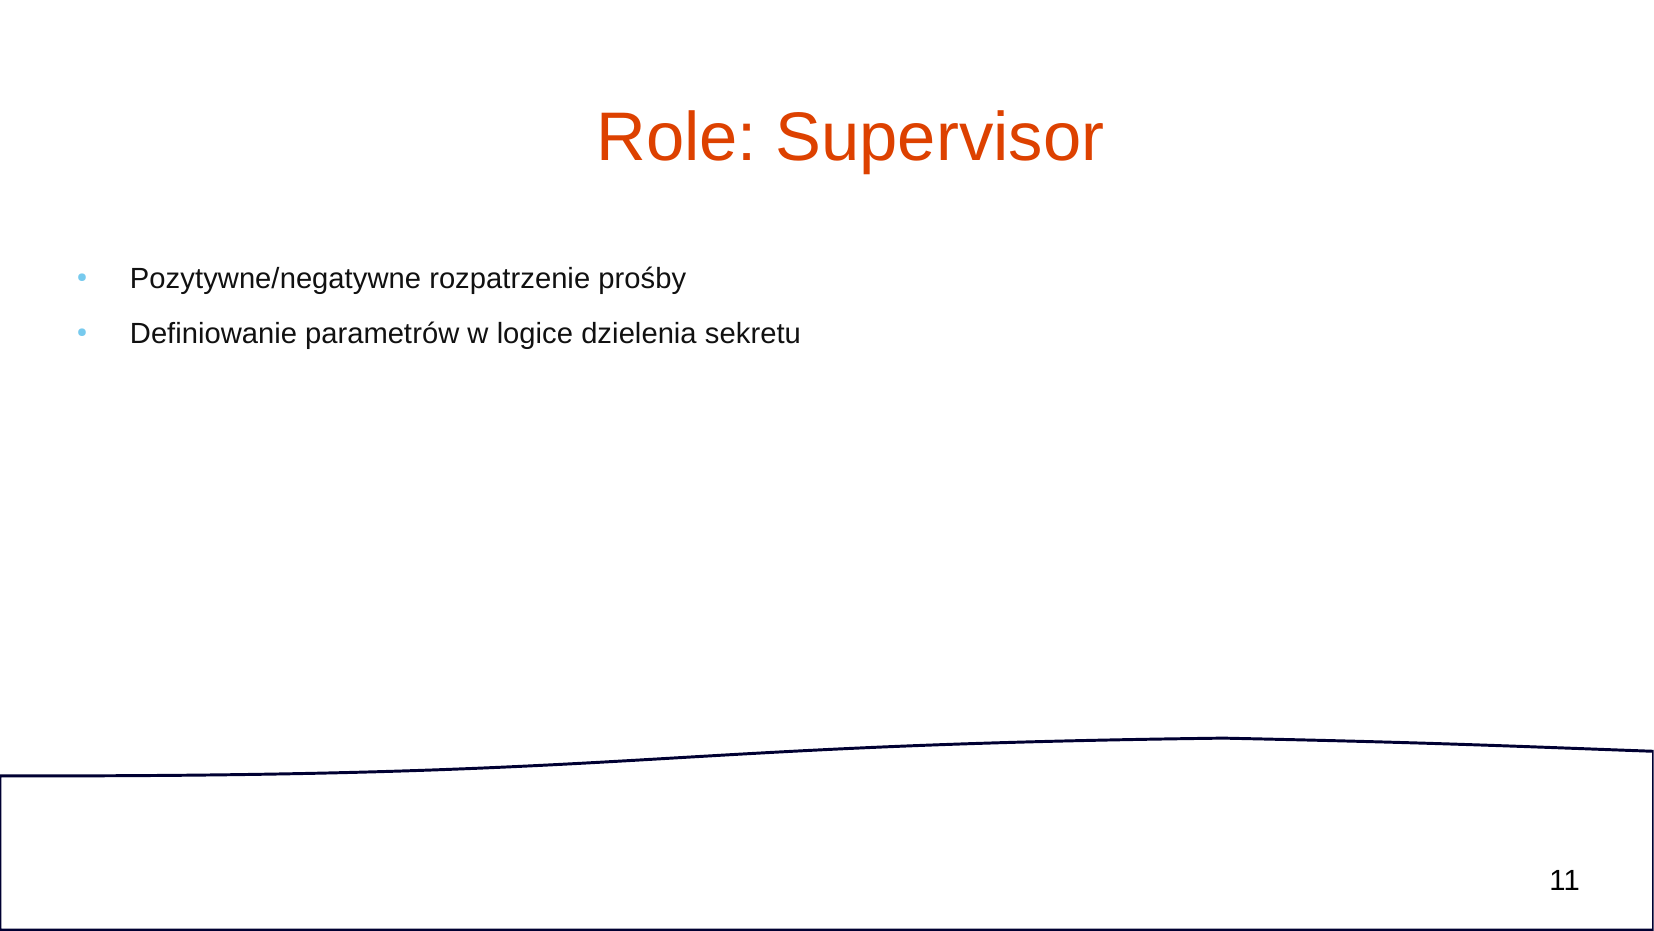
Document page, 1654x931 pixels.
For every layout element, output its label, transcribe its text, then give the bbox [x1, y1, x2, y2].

list Pozytywne/negatywne rozpatrzenie prośby Definiowanie parametrów w logice dzielenia sekretu [59, 262, 1595, 529]
title Role: Supervisor [112, 47, 1589, 226]
